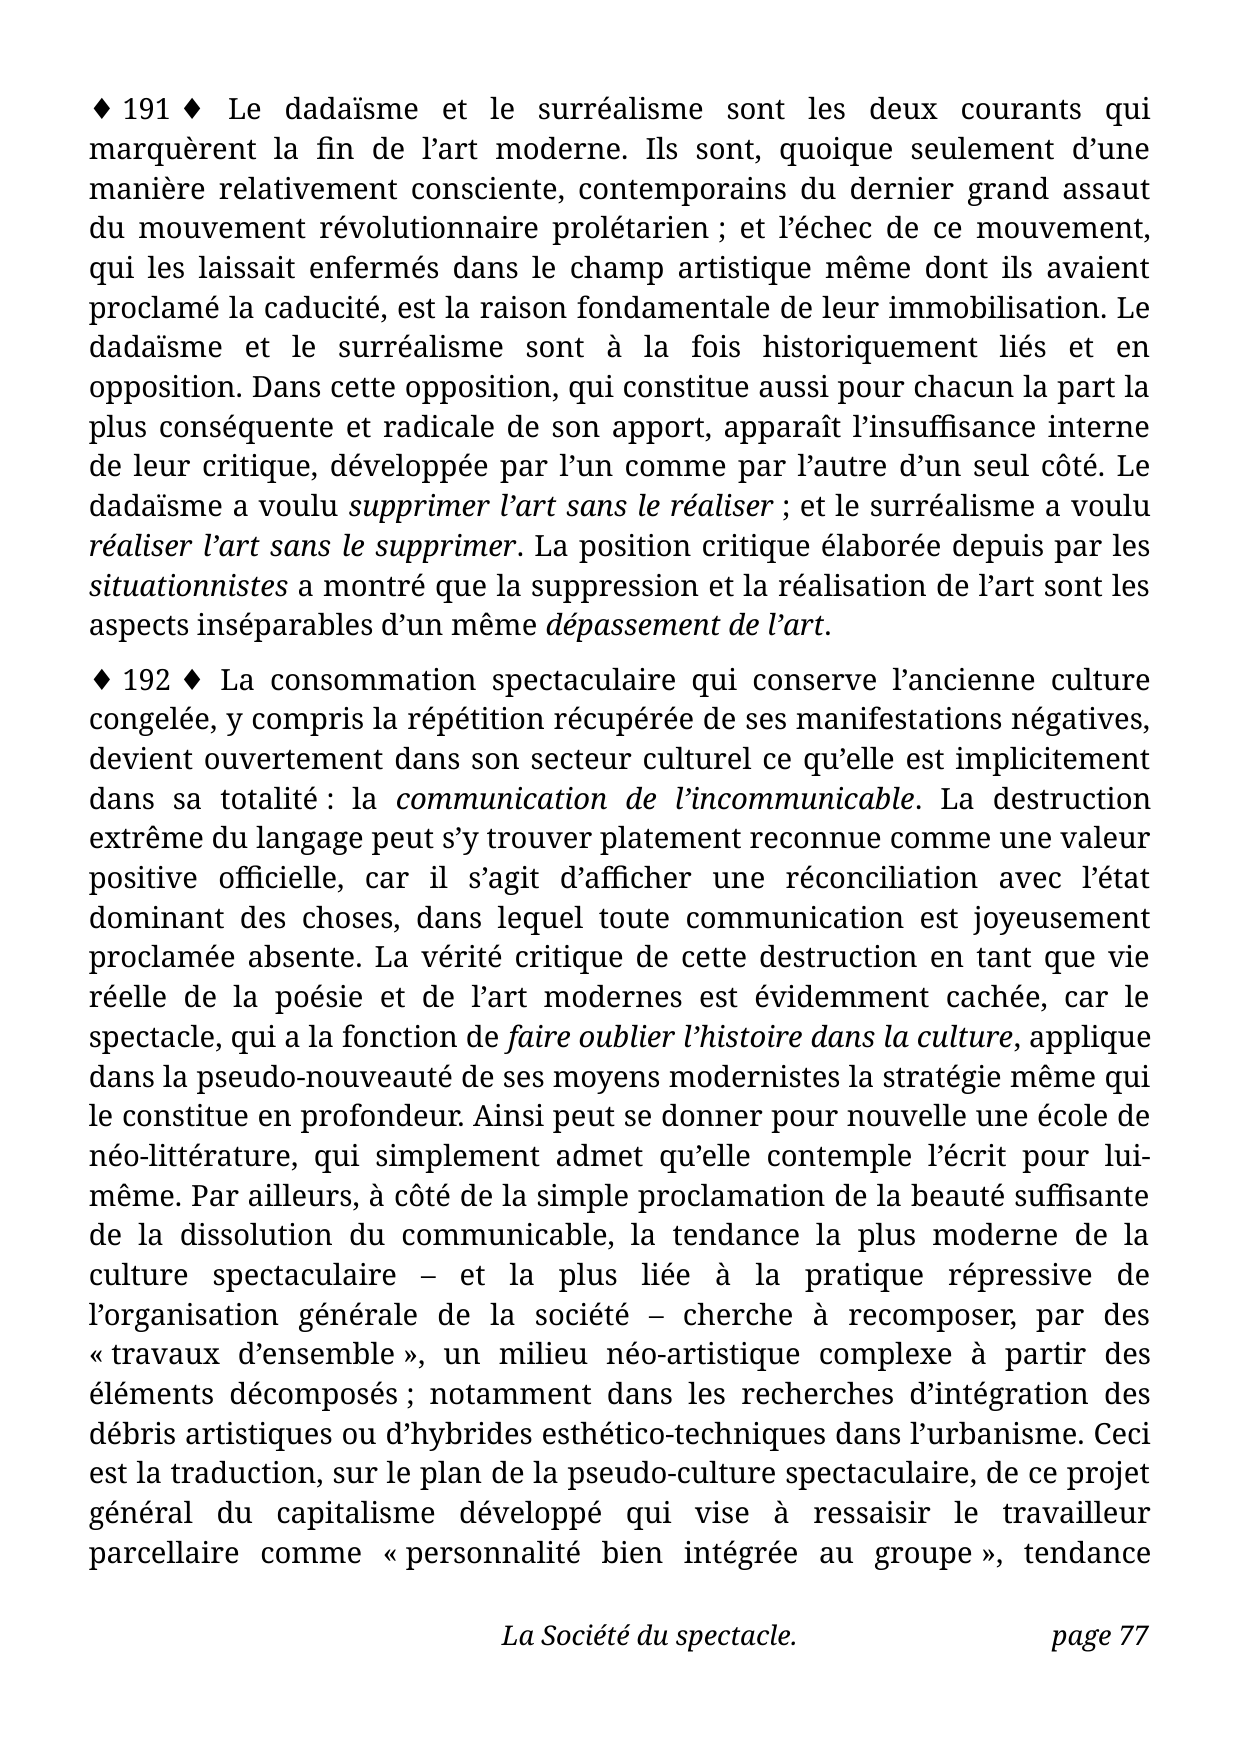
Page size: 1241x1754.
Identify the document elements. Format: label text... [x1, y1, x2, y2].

text ♦ 191 ♦ Le dadaïsme et le surréalisme sont les deux courants qui marquèrent la fin de l’art moderne. Ils sont, quoique seulement d’une manière relativement consciente, contemporains du dernier grand assaut du mouvement révolutionnaire prolétarien ; et l’échec de ce mouvement, qui les laissait enfermés dans le champ artistique même dont ils avaient proclamé la caducité, est la raison fondamentale de leur immobilisation. Le dadaïsme et le surréalisme sont à la fois historiquement liés et en opposition. Dans cette opposition, qui constitue aussi pour chacun la part la plus conséquente et radicale de son apport, apparaît l’insuffisance interne de leur critique, développée par l’un comme par l’autre d’un seul côté. Le dadaïsme a voulu supprimer l’art sans le réaliser ; et le surréalisme a voulu réaliser l’art sans le supprimer. La position critique élaborée depuis par les situationnistes a montré que la suppression et la réalisation de l’art sont les aspects inséparables d’un même dépassement de l’art. [88, 88, 1152, 644]
text ♦ 192 ♦ La consommation spectaculaire qui conserve l’ancienne culture congelée, y compris la répétition récupérée de ses manifestations négatives, devient ouvertement dans son secteur culturel ce qu’elle est implicitement dans sa totalité : la communication de l’incommunicable. La destruction extrême du langage peut s’y trouver platement reconnue comme une valeur positive officielle, car il s’agit d’afficher une réconciliation avec l’état dominant des choses, dans lequel toute communication est joyeusement proclamée absente. La vérité critique de cette destruction en tant que vie réelle de la poésie et de l’art modernes est évidemment cachée, car le spectacle, qui a la fonction de faire oublier l’histoire dans la culture, applique dans la pseudo-nouveauté de ses moyens modernistes la stratégie même qui le constitue en profondeur. Ainsi peut se donner pour nouvelle une école de néo-littérature, qui simplement admet qu’elle contemple l’écrit pour lui-même. Par ailleurs, à côté de la simple proclamation de la beauté suffisante de la dissolution du communicable, la tendance la plus moderne de la culture spectaculaire – et la plus liée à la pratique répressive de l’organisation générale de la société – cherche à recomposer, par des « travaux d’ensemble », un milieu néo-artistique complexe à partir des éléments décomposés ; notamment dans les recherches d’intégration des débris artistiques ou d’hybrides esthético-techniques dans l’urbanisme. Ceci est la traduction, sur le plan de la pseudo-culture spectaculaire, de ce projet général du capitalisme développé qui vise à ressaisir le travailleur parcellaire comme « personnalité bien intégrée au groupe », tendance [88, 659, 1152, 1572]
